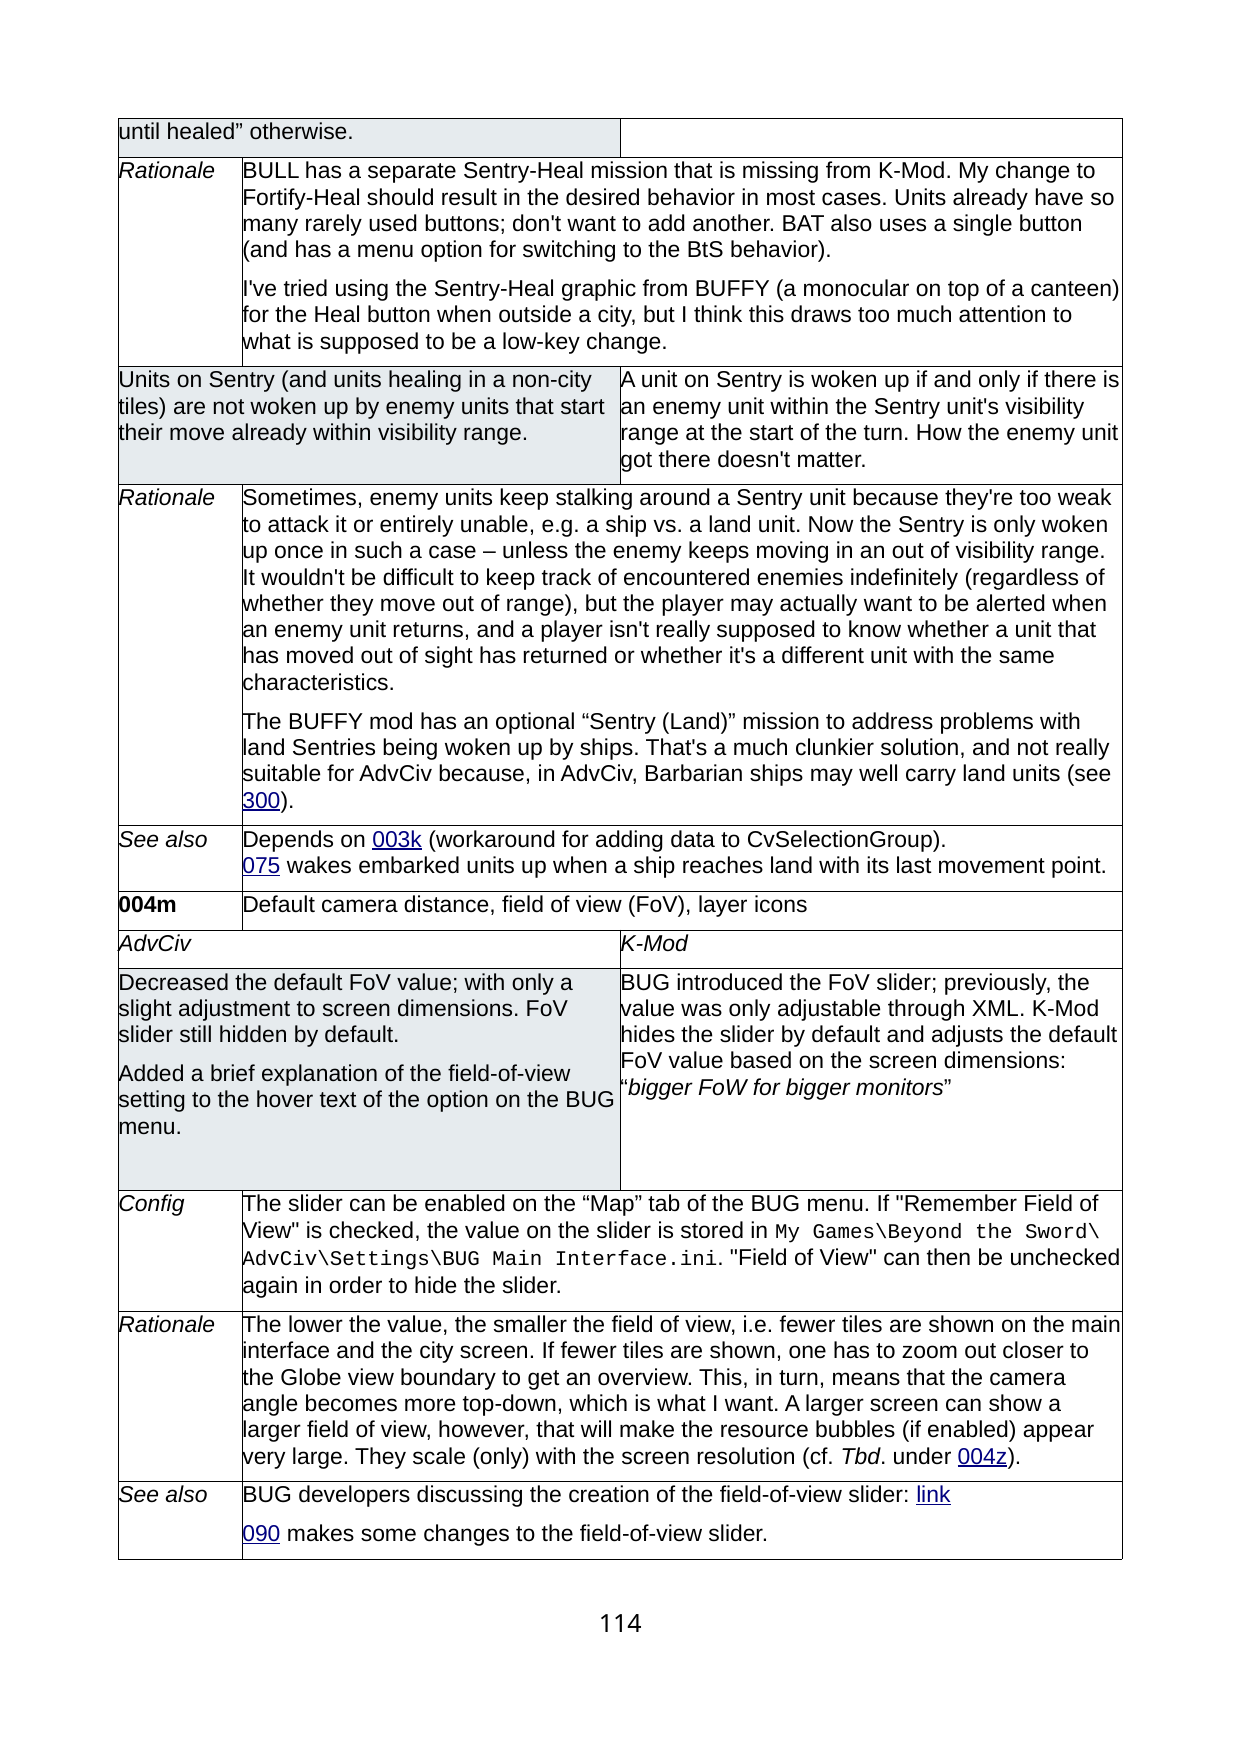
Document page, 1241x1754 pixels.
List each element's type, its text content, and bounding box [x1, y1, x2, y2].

table_cell Units on Sentry (and units healing in a non-city tiles) are not woken up by enemy units that start their move already within visibility range. [119, 367, 620, 484]
table_cell K-Mod [621, 931, 1122, 968]
table_cell Default camera distance, field of view (FoV), layer icons [243, 892, 1122, 929]
table_cell See also [119, 826, 242, 891]
table_cell Depends on 003k (workaround for adding data to CvSelectionGroup). 075 wakes embarked units up when a ship reaches land with its last movement point. [243, 826, 1122, 891]
table_cell AdvCiv [119, 931, 620, 968]
table_cell Rationale [119, 158, 242, 366]
table_cell until healed” otherwise. [119, 119, 620, 157]
table_cell BULL has a separate Sentry-Heal mission that is missing from K-Mod. My change to Fortify-Heal should result in the desired behavior in most cases. Units already have so many rarely used buttons; don't want to add another. BAT also uses a single button (and has a menu option for switching to the BtS behavior). I've tried using the Sentry-Heal graphic from BUFFY (a monocular on top of a canteen) for the Heal button when outside a city, but I think this draws too much attention to what is supposed to be a low-key change. [243, 158, 1122, 366]
table_cell [621, 119, 1122, 157]
table_cell See also [119, 1482, 242, 1559]
table_cell BUG introduced the FoV slider; previously, the value was only adjustable through XML. K-Mod hides the slider by default and adjusts the default FoV value based on the screen dimensions: “bigger FoW for bigger monitors” [621, 969, 1122, 1190]
table_cell 004m [119, 892, 242, 929]
table_cell A unit on Sentry is woken up if and only if there is an enemy unit within the Sentry unit's visibility range at the start of the turn. How the enemy unit got there doesn't matter. [621, 367, 1122, 484]
table_cell The slider can be enabled on the “Map” tab of the BUG menu. If "Remember Field of View" is checked, the value on the slider is stored in My Games\Beyond the Sword\AdvCiv\Settings\BUG Main Interface.ini. "Field of View" can then be unchecked again in order to hide the slider. [243, 1191, 1122, 1311]
table_cell The lower the value, the smaller the field of view, i.e. fewer tiles are shown on the main interface and the city screen. If fewer tiles are shown, one has to zoom out closer to the Globe view boundary to get an overview. This, in turn, means that the camera angle becomes more top-down, which is what I want. A larger screen can show a larger field of view, however, that will make the resource bubbles (if enabled) appear very large. They scale (only) with the screen resolution (cf. Tbd. under 004z). [243, 1312, 1122, 1481]
table_cell BUG developers discussing the creation of the field-of-view slider: link 090 makes some changes to the field-of-view slider. [243, 1482, 1122, 1559]
table_cell Sometimes, enemy units keep stalking around a Sentry unit because they're too weak to attack it or entirely unable, e.g. a ship vs. a land unit. Now the Sentry is only woken up once in such a case – unless the enemy keeps moving in an out of visibility range. It wouldn't be difficult to keep track of encountered enemies indefinitely (regardless of whether they move out of range), but the player may actually want to be alerted when an enemy unit returns, and a player isn't really supposed to know whether a unit that has moved out of sight has returned or whether it's a different unit with the same characteristics. The BUFFY mod has an optional “Sentry (Land)” mission to address problems with land Sentries being woken up by ships. That's a much clunkier solution, and not really suitable for AdvCiv because, in AdvCiv, Barbarian ships may well carry land units (see 300). [243, 485, 1122, 825]
table_cell Decreased the default FoV value; with only a slight adjustment to screen dimensions. FoV slider still hidden by default. Added a brief explanation of the field-of-view setting to the hover text of the option on the BUG menu. [119, 969, 620, 1190]
table_cell Config [119, 1191, 242, 1311]
table_cell Rationale [119, 1312, 242, 1481]
table_cell Rationale [119, 485, 242, 825]
